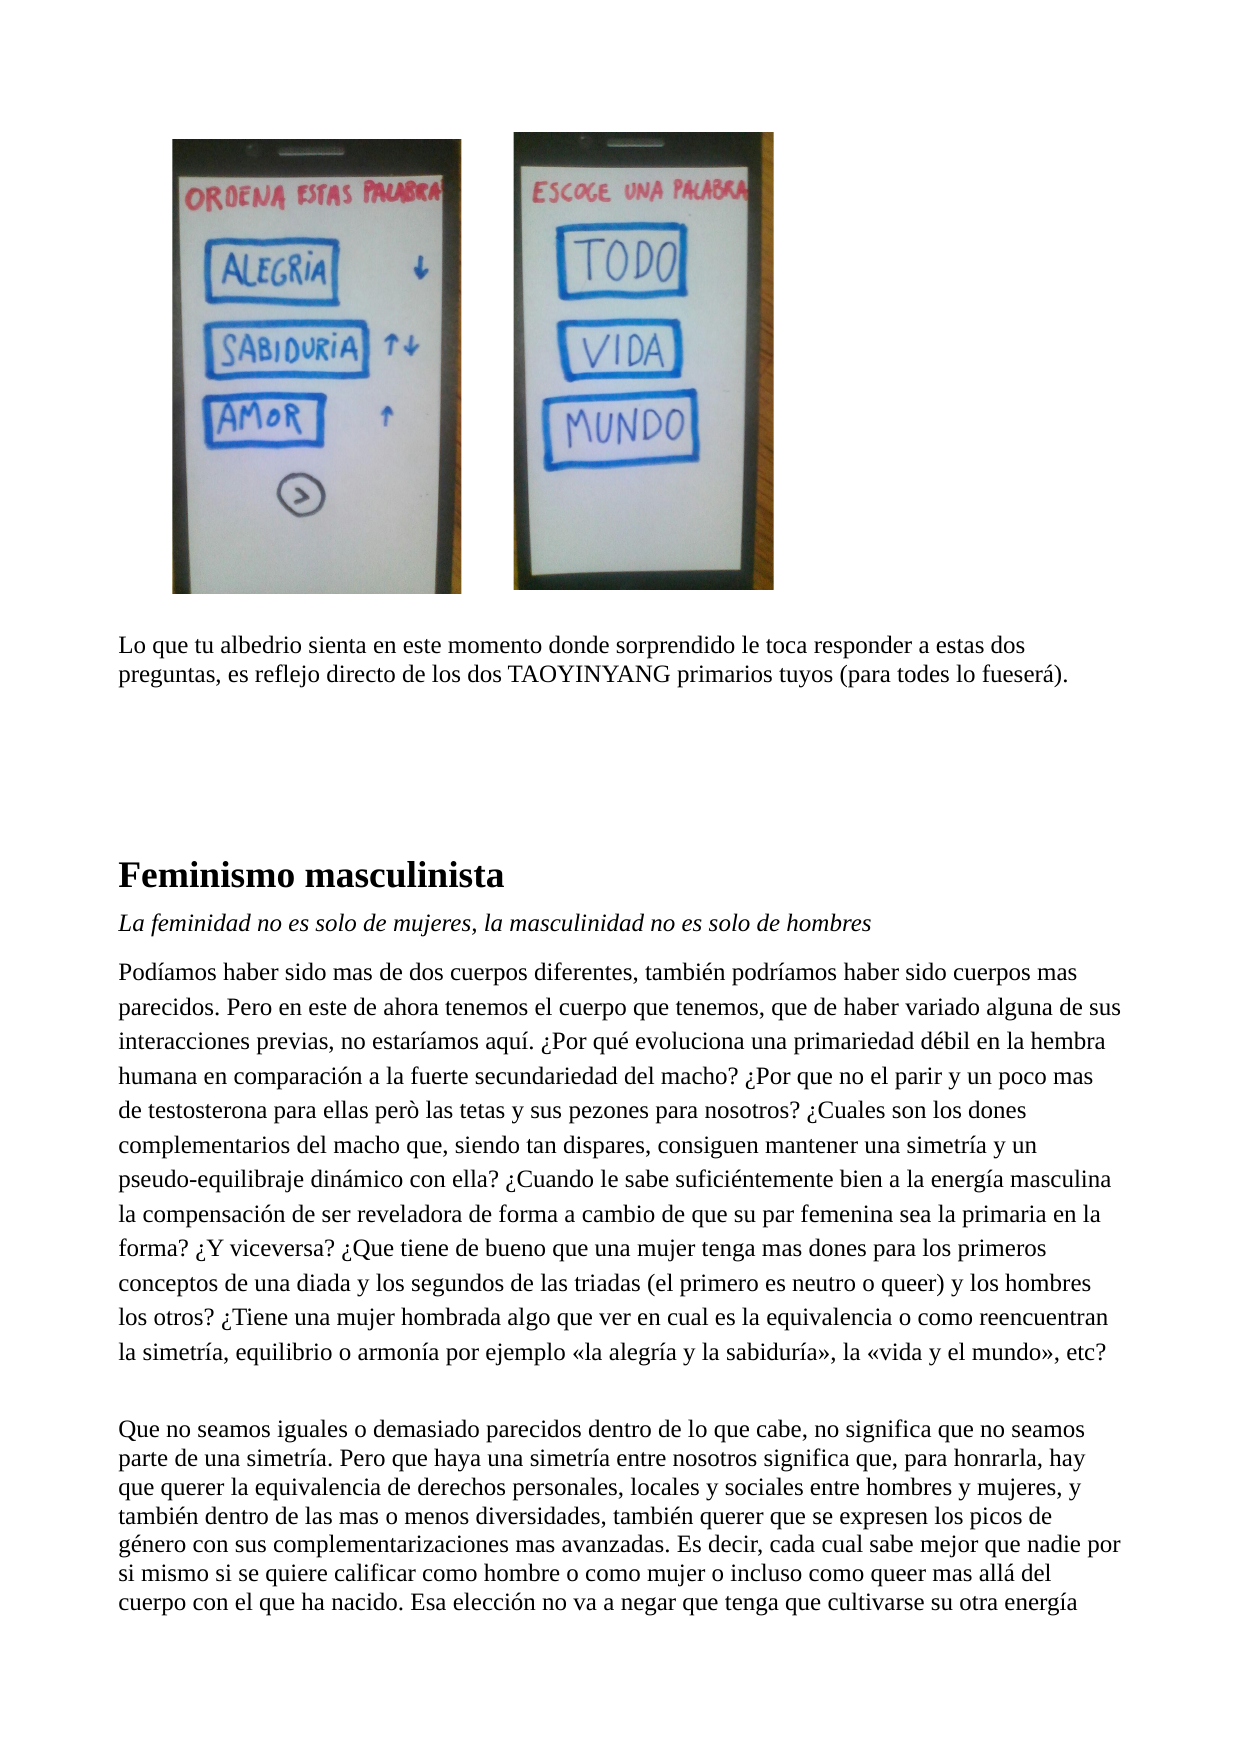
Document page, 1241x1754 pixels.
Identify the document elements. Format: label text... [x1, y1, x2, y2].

text Podíamos haber sido mas de dos cuerpos diferentes, también podríamos haber sido cuerpos mas parecidos. Pero en este de ahora tenemos el cuerpo que tenemos, que de haber variado alguna de sus interacciones previas, no estaríamos aquí. ¿Por qué evoluciona una primariedad débil en la hembra humana en comparación a la fuerte secundariedad del macho? ¿Por que no el parir y un poco mas de testosterona para ellas però las tetas y sus pezones para nosotros? ¿Cuales son los dones complementarios del macho que, siendo tan dispares, consiguen mantener una simetría y un pseudo-equilibraje dinámico con ella? ¿Cuando le sabe suficiéntemente bien a la energía masculina la compensación de ser reveladora de forma a cambio de que su par femenina sea la primaria en la forma? ¿Y viceversa? ¿Que tiene de bueno que una mujer tenga mas dones para los primeros conceptos de una diada y los segundos de las triadas (el primero es neutro o queer) y los hombres los otros? ¿Tiene una mujer hombrada algo que ver en cual es la equivalencia o como reencuentran la simetría, equilibrio o armonía por ejemplo «la alegría y la sabiduría», la «vida y el mundo», etc? [118, 957, 1122, 1365]
picture [172, 139, 462, 594]
text La feminidad no es solo de mujeres, la masculinidad no es solo de hombres [118, 908, 1122, 937]
picture [513, 132, 774, 590]
text Lo que tu albedrio sienta en este momento donde sorprendido le toca responder a estas dos preguntas, es reflejo directo de los dos TAOYINYANG primarios tuyos (para todes lo fueserá). [118, 631, 1122, 688]
subtitle Feminismo masculinista [118, 853, 1122, 896]
text Que no seamos iguales o demasiado parecidos dentro de lo que cabe, no significa que no seamos parte de una simetría. Pero que haya una simetría entre nosotros significa que, para honrarla, hay que querer la equivalencia de derechos personales, locales y sociales entre hombres y mujeres, y también dentro de las mas o menos diversidades, también querer que se expresen los picos de género con sus complementarizaciones mas avanzadas. Es decir, cada cual sabe mejor que nadie por si mismo si se quiere calificar como hombre o como mujer o incluso como queer mas allá del cuerpo con el que ha nacido. Esa elección no va a negar que tenga que cultivarse su otra energía [118, 1414, 1122, 1616]
